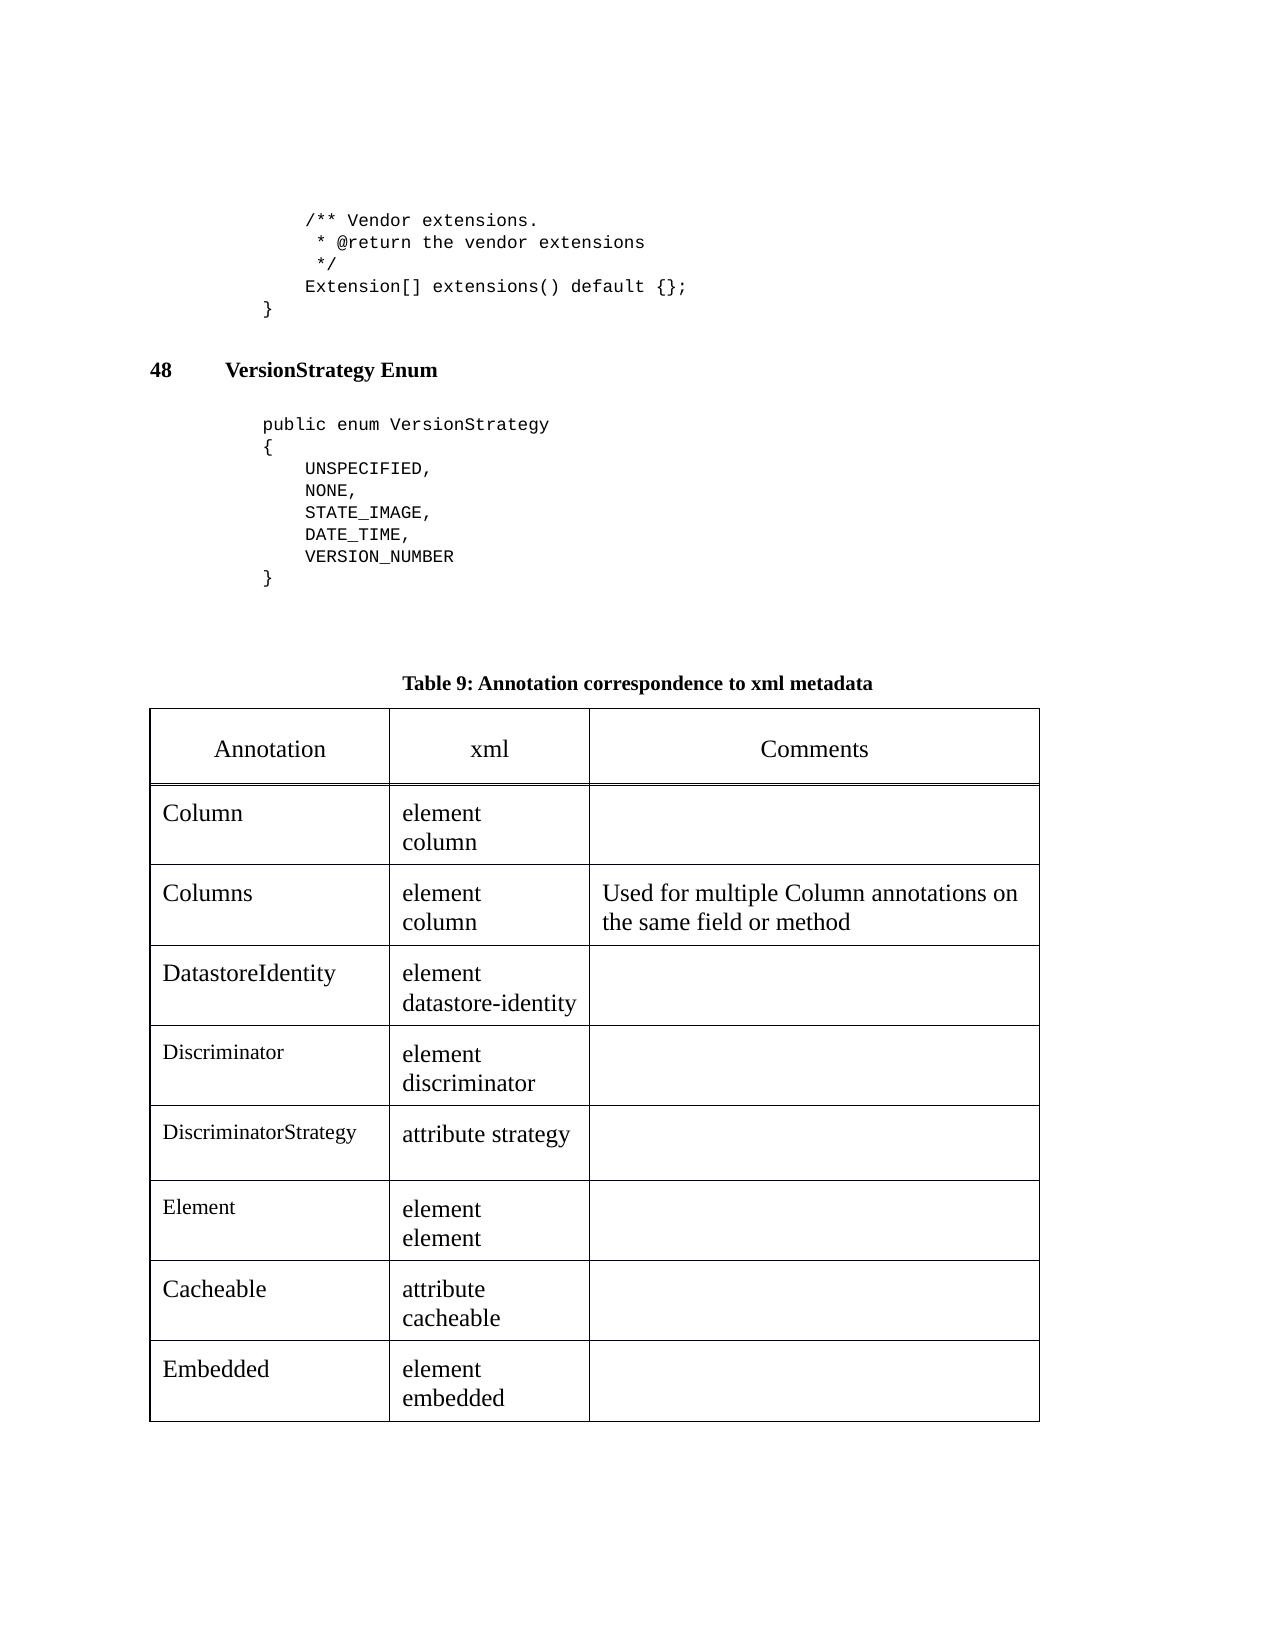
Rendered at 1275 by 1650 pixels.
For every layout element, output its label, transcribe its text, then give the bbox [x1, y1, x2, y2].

text STATE_IMAGE, [262, 502, 1125, 523]
table_cell [590, 1181, 1039, 1260]
table_cell attribute strategy [390, 1106, 589, 1180]
table_cell element column [390, 786, 589, 864]
table_cell element column [390, 865, 589, 944]
table_cell [590, 1026, 1039, 1105]
table_cell [590, 1341, 1039, 1421]
table_cell [590, 786, 1039, 864]
table_cell Embedded [151, 1341, 389, 1421]
table_cell element embedded [390, 1341, 589, 1421]
text */ [262, 254, 1125, 276]
table_header Annotation [151, 709, 389, 783]
text NONE, [262, 480, 1125, 502]
table_cell DatastoreIdentity [151, 946, 389, 1025]
table_cell [590, 1106, 1039, 1180]
table_header xml [390, 709, 589, 783]
table_cell Discriminator [151, 1026, 389, 1105]
text } [262, 297, 1125, 319]
text public enum VersionStrategy [262, 414, 1125, 436]
table_cell Column [151, 786, 389, 864]
table_cell DiscriminatorStrategy [151, 1106, 389, 1180]
table_cell Columns [151, 865, 389, 944]
table_cell attribute cacheable [390, 1261, 589, 1340]
table_cell element element [390, 1181, 589, 1260]
title Table 9: Annotation correspondence to xml metadata [150, 670, 1125, 695]
text * @return the vendor extensions [262, 232, 1125, 254]
text } [262, 567, 1125, 589]
text { [262, 436, 1125, 458]
table_cell element discriminator [390, 1026, 589, 1105]
table_cell element datastore-identity [390, 946, 589, 1025]
table_cell [590, 946, 1039, 1025]
subtitle VersionStrategy Enum [150, 356, 1125, 382]
table_cell [590, 1261, 1039, 1340]
table_header Comments [590, 709, 1039, 783]
text /** Vendor extensions. [262, 210, 1125, 232]
text Extension[] extensions() default {}; [262, 276, 1125, 297]
text DATE_TIME, [262, 523, 1125, 545]
text VERSION_NUMBER [262, 545, 1125, 567]
text UNSPECIFIED, [262, 458, 1125, 480]
table_cell Cacheable [151, 1261, 389, 1340]
table_cell Element [151, 1181, 389, 1260]
table_cell Used for multiple Column annotations on the same field or method [590, 865, 1039, 944]
